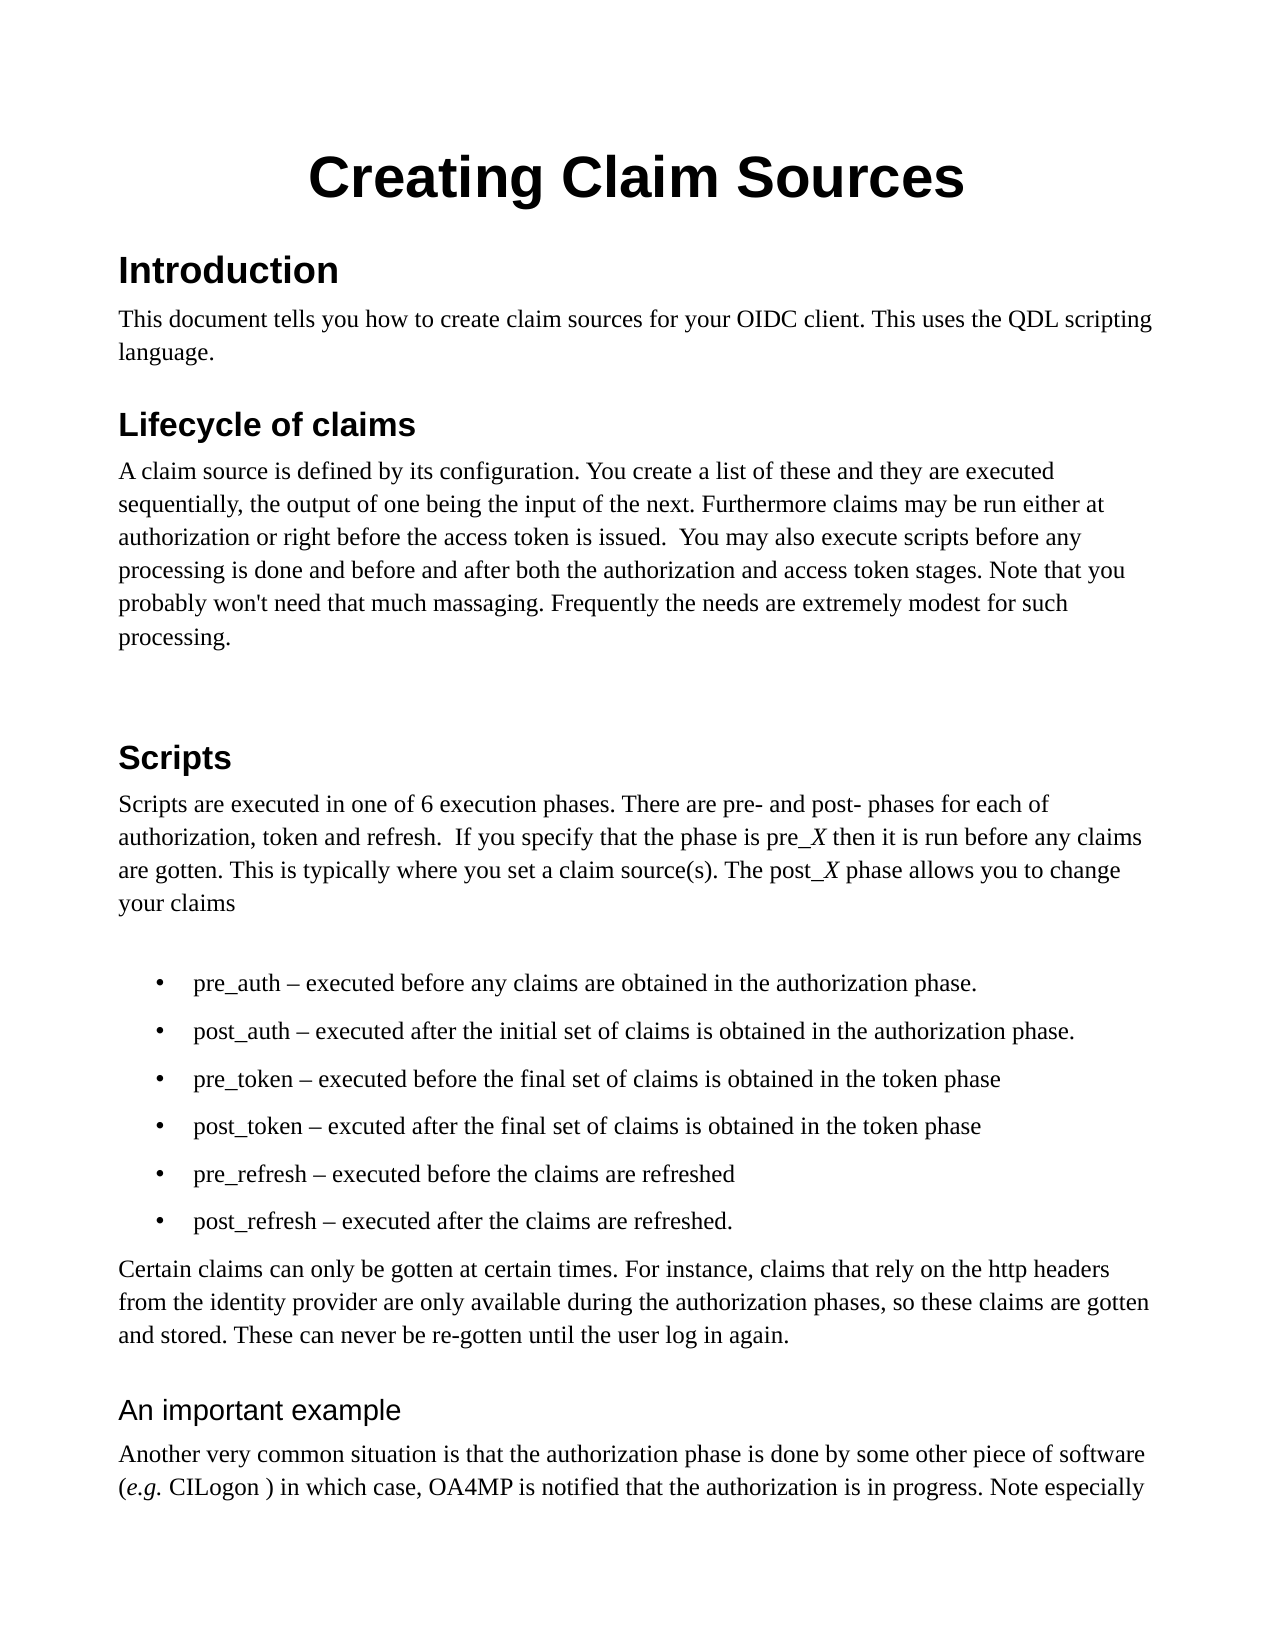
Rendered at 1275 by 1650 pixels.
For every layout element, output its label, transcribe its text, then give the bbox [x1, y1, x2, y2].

subtitle An important example [118, 1393, 1157, 1426]
list pre_auth – executed before any claims are obtained in the authorization phase. [156, 968, 1157, 997]
list post_token – excuted after the final set of claims is obtained in the token phase [156, 1111, 1157, 1140]
text Another very common situation is that the authorization phase is done by some other piece of software (e.g. CILogon ) in which case, OA4MP is notified that the authorization is in progress. Note especially [118, 1439, 1157, 1501]
list post_refresh – executed after the claims are refreshed. [156, 1206, 1157, 1235]
text This document tells you how to create claim sources for your OIDC client. This uses the QDL scripting language. [118, 304, 1157, 366]
list pre_refresh – executed before the claims are refreshed [156, 1159, 1157, 1188]
subtitle Lifecycle of claims [118, 405, 1157, 444]
text A claim source is defined by its configuration. You create a list of these and they are executed sequentially, the output of one being the input of the next. Furthermore claims may be run either at authorization or right before the access token is issued. You may also execute scripts before any processing is done and before and after both the authorization and access token stages. Note that you probably won't need that much massaging. Frequently the needs are extremely modest for such processing. [118, 456, 1157, 650]
text Scripts are executed in one of 6 execution phases. There are pre- and post- phases for each of authorization, token and refresh. If you specify that the phase is pre_X then it is run before any claims are gotten. This is typically where you set a claim source(s). The post_X phase allows you to change your claims [118, 789, 1157, 949]
text Certain claims can only be gotten at certain times. For instance, claims that rely on the http headers from the identity provider are only available during the authorization phases, so these claims are gotten and stored. These can never be re-gotten until the user log in again. [118, 1254, 1157, 1349]
title Creating Claim Sources [118, 143, 1157, 210]
list pre_token – executed before the final set of claims is obtained in the token phase [156, 1064, 1157, 1092]
subtitle Introduction [118, 248, 1157, 291]
subtitle Scripts [118, 738, 1157, 776]
list post_auth – executed after the initial set of claims is obtained in the authorization phase. [156, 1016, 1157, 1045]
